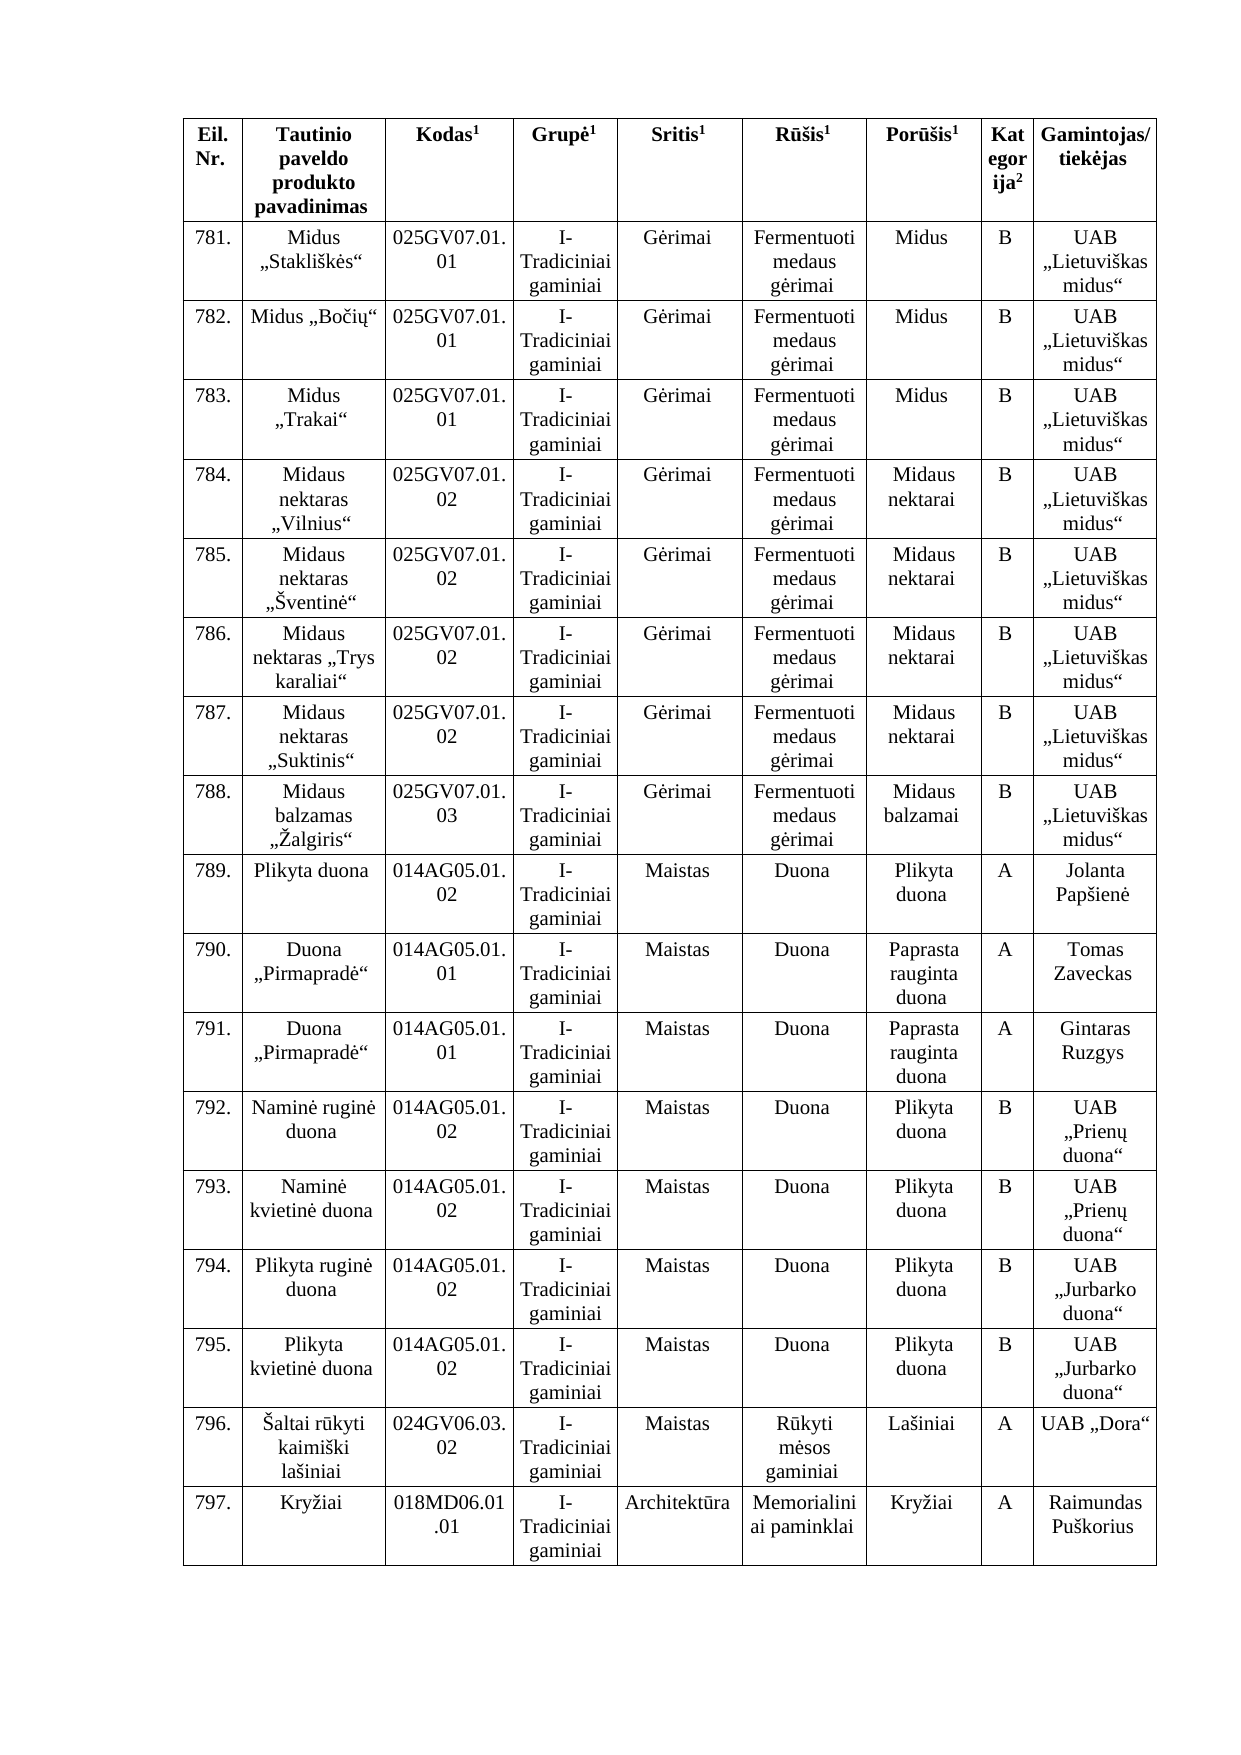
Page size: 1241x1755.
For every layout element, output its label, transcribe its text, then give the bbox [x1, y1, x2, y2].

table_cell Fermentuoti medaus gėrimai [743, 222, 866, 300]
table_cell I-Tradiciniai gaminiai [514, 380, 617, 458]
table_cell Kryžiai [867, 1487, 981, 1565]
table_header Eil. Nr. [184, 119, 242, 221]
table_cell Duona „Pirmapradė“ [243, 1013, 385, 1091]
table_cell 797. [184, 1487, 242, 1565]
table_cell UAB „Prienų duona“ [1034, 1092, 1156, 1170]
table_cell B [982, 301, 1033, 379]
table_cell Maistas [618, 1013, 742, 1091]
table_cell Midaus nektaras „Vilnius“ [243, 460, 385, 537]
table_cell Duona [743, 1329, 866, 1407]
table_cell Midaus nektaras „Trys karaliai“ [243, 618, 385, 696]
table_cell I-Tradiciniai gaminiai [514, 1329, 617, 1407]
table_cell Tomas Zaveckas [1034, 934, 1156, 1012]
table_cell Midus [867, 301, 981, 379]
table_cell Plikyta duona [867, 1250, 981, 1328]
table_cell 794. [184, 1250, 242, 1328]
table_cell UAB „Lietuviškas midus“ [1034, 380, 1156, 458]
table_cell 018MD06.01.01 [386, 1487, 513, 1565]
table_cell Maistas [618, 1408, 742, 1486]
table_cell I-Tradiciniai gaminiai [514, 776, 617, 854]
table_cell Fermentuoti medaus gėrimai [743, 697, 866, 775]
table_cell 025GV07.01.03 [386, 776, 513, 854]
table_cell Plikyta kvietinė duona [243, 1329, 385, 1407]
table_header Kategorija2 [982, 119, 1033, 221]
table_cell Duona [743, 855, 866, 933]
table_cell 025GV07.01.02 [386, 697, 513, 775]
table_cell Plikyta duona [867, 1329, 981, 1407]
table_cell Duona [743, 1013, 866, 1091]
table_cell Fermentuoti medaus gėrimai [743, 460, 866, 537]
table_cell Gėrimai [618, 539, 742, 617]
table_cell Midaus nektarai [867, 539, 981, 617]
table_cell 014AG05.01.01 [386, 934, 513, 1012]
table_cell B [982, 380, 1033, 458]
table_cell A [982, 1013, 1033, 1091]
table_cell Plikyta duona [867, 1092, 981, 1170]
table_cell Maistas [618, 934, 742, 1012]
table_cell Jolanta Papšienė [1034, 855, 1156, 933]
table_cell 787. [184, 697, 242, 775]
table_cell A [982, 855, 1033, 933]
table_cell Paprasta rauginta duona [867, 1013, 981, 1091]
table_cell 783. [184, 380, 242, 458]
table_cell Gėrimai [618, 460, 742, 537]
table_cell Plikyta ruginė duona [243, 1250, 385, 1328]
table_cell Naminė ruginė duona [243, 1092, 385, 1170]
table_cell UAB „Prienų duona“ [1034, 1171, 1156, 1249]
table_cell Gintaras Ruzgys [1034, 1013, 1156, 1091]
table_cell A [982, 1408, 1033, 1486]
table_cell 789. [184, 855, 242, 933]
table_cell 024GV06.03.02 [386, 1408, 513, 1486]
table_cell Duona [743, 934, 866, 1012]
table_cell 796. [184, 1408, 242, 1486]
table_cell I-Tradiciniai gaminiai [514, 539, 617, 617]
table_cell B [982, 697, 1033, 775]
table_cell 014AG05.01.01 [386, 1013, 513, 1091]
table_cell Midaus nektarai [867, 618, 981, 696]
table_cell Rūkyti mėsos gaminiai [743, 1408, 866, 1486]
table_cell I-Tradiciniai gaminiai [514, 697, 617, 775]
table_cell Raimundas Puškorius [1034, 1487, 1156, 1565]
table_cell B [982, 222, 1033, 300]
table_cell 786. [184, 618, 242, 696]
table_cell Fermentuoti medaus gėrimai [743, 380, 866, 458]
table_cell 784. [184, 460, 242, 537]
table_cell I-Tradiciniai gaminiai [514, 618, 617, 696]
table_cell UAB „Lietuviškas midus“ [1034, 776, 1156, 854]
table_cell Midaus nektaras „Šventinė“ [243, 539, 385, 617]
table_cell I-Tradiciniai gaminiai [514, 1408, 617, 1486]
table_cell B [982, 1329, 1033, 1407]
table_cell 792. [184, 1092, 242, 1170]
table_cell Midaus balzamas „Žalgiris“ [243, 776, 385, 854]
table_cell Gėrimai [618, 776, 742, 854]
table_cell I-Tradiciniai gaminiai [514, 934, 617, 1012]
table_cell 025GV07.01.01 [386, 380, 513, 458]
table_cell I-Tradiciniai gaminiai [514, 1250, 617, 1328]
table_cell Plikyta duona [243, 855, 385, 933]
table_cell I-Tradiciniai gaminiai [514, 1092, 617, 1170]
table_cell Duona [743, 1250, 866, 1328]
table_cell UAB „Jurbarko duona“ [1034, 1329, 1156, 1407]
table_cell UAB „Dora“ [1034, 1408, 1156, 1486]
table_cell 791. [184, 1013, 242, 1091]
table_cell Fermentuoti medaus gėrimai [743, 539, 866, 617]
table_cell Maistas [618, 1092, 742, 1170]
table_header Gamintojas/ tiekėjas [1034, 119, 1156, 221]
table_cell Midaus nektarai [867, 697, 981, 775]
table_cell Naminė kvietinė duona [243, 1171, 385, 1249]
table_cell Midus [867, 222, 981, 300]
table_cell Gėrimai [618, 380, 742, 458]
table_cell I-Tradiciniai gaminiai [514, 301, 617, 379]
table_cell Midaus nektarai [867, 460, 981, 537]
table_cell Gėrimai [618, 697, 742, 775]
table_cell Midaus balzamai [867, 776, 981, 854]
table_cell 793. [184, 1171, 242, 1249]
table_cell Maistas [618, 1171, 742, 1249]
table_cell Paprasta rauginta duona [867, 934, 981, 1012]
table_cell 014AG05.01.02 [386, 1250, 513, 1328]
table_cell Midus [867, 380, 981, 458]
table_cell I-Tradiciniai gaminiai [514, 1171, 617, 1249]
table_cell Midus „Trakai“ [243, 380, 385, 458]
table_cell B [982, 1171, 1033, 1249]
table_cell Kryžiai [243, 1487, 385, 1565]
table_header Sritis1 [618, 119, 742, 221]
table_cell UAB „Lietuviškas midus“ [1034, 222, 1156, 300]
table_cell A [982, 1487, 1033, 1565]
table_cell 790. [184, 934, 242, 1012]
table_cell 014AG05.01.02 [386, 1329, 513, 1407]
table_header Tautinio paveldo produkto pavadinimas [243, 119, 385, 221]
table_cell B [982, 776, 1033, 854]
table_cell 014AG05.01.02 [386, 1171, 513, 1249]
table_header Kodas1 [386, 119, 513, 221]
table_cell Šaltai rūkyti kaimiški lašiniai [243, 1408, 385, 1486]
table_cell UAB „Lietuviškas midus“ [1034, 301, 1156, 379]
table_cell Midaus nektaras „Suktinis“ [243, 697, 385, 775]
table_cell Gėrimai [618, 618, 742, 696]
table_cell B [982, 539, 1033, 617]
table_cell Architektūra [618, 1487, 742, 1565]
table_cell 785. [184, 539, 242, 617]
table_cell 025GV07.01.01 [386, 222, 513, 300]
table_cell UAB „Lietuviškas midus“ [1034, 618, 1156, 696]
table_cell Plikyta duona [867, 1171, 981, 1249]
table_cell Memorialiniai paminklai [743, 1487, 866, 1565]
table_cell UAB „Jurbarko duona“ [1034, 1250, 1156, 1328]
table_cell I-Tradiciniai gaminiai [514, 222, 617, 300]
table_cell 014AG05.01.02 [386, 1092, 513, 1170]
table_cell Duona [743, 1171, 866, 1249]
table_cell 025GV07.01.02 [386, 539, 513, 617]
table_header Grupė1 [514, 119, 617, 221]
table_cell 795. [184, 1329, 242, 1407]
table_cell 025GV07.01.02 [386, 618, 513, 696]
table_cell Plikyta duona [867, 855, 981, 933]
table_cell I-Tradiciniai gaminiai [514, 855, 617, 933]
table_header Porūšis1 [867, 119, 981, 221]
table_cell 781. [184, 222, 242, 300]
table_cell Duona [743, 1092, 866, 1170]
table_cell B [982, 1092, 1033, 1170]
table_cell UAB „Lietuviškas midus“ [1034, 697, 1156, 775]
table_cell Gėrimai [618, 301, 742, 379]
table_cell B [982, 1250, 1033, 1328]
table_cell UAB „Lietuviškas midus“ [1034, 539, 1156, 617]
table_cell 014AG05.01.02 [386, 855, 513, 933]
table_cell Fermentuoti medaus gėrimai [743, 776, 866, 854]
table_cell Maistas [618, 1329, 742, 1407]
table_cell B [982, 618, 1033, 696]
table_cell 025GV07.01.01 [386, 301, 513, 379]
table_cell I-Tradiciniai gaminiai [514, 460, 617, 537]
table_cell Fermentuoti medaus gėrimai [743, 618, 866, 696]
table_cell 782. [184, 301, 242, 379]
table_cell B [982, 460, 1033, 537]
table_cell UAB „Lietuviškas midus“ [1034, 460, 1156, 537]
table_cell A [982, 934, 1033, 1012]
table_cell I-Tradiciniai gaminiai [514, 1013, 617, 1091]
table_cell Maistas [618, 1250, 742, 1328]
table_cell I-Tradiciniai gaminiai [514, 1487, 617, 1565]
table_cell Maistas [618, 855, 742, 933]
table_cell Duona „Pirmapradė“ [243, 934, 385, 1012]
table_cell Midus „Stakliškės“ [243, 222, 385, 300]
table_cell Gėrimai [618, 222, 742, 300]
table_header Rūšis1 [743, 119, 866, 221]
table_cell 025GV07.01.02 [386, 460, 513, 537]
table_cell Fermentuoti medaus gėrimai [743, 301, 866, 379]
table_cell Lašiniai [867, 1408, 981, 1486]
table_cell Midus „Bočių“ [243, 301, 385, 379]
table_cell 788. [184, 776, 242, 854]
